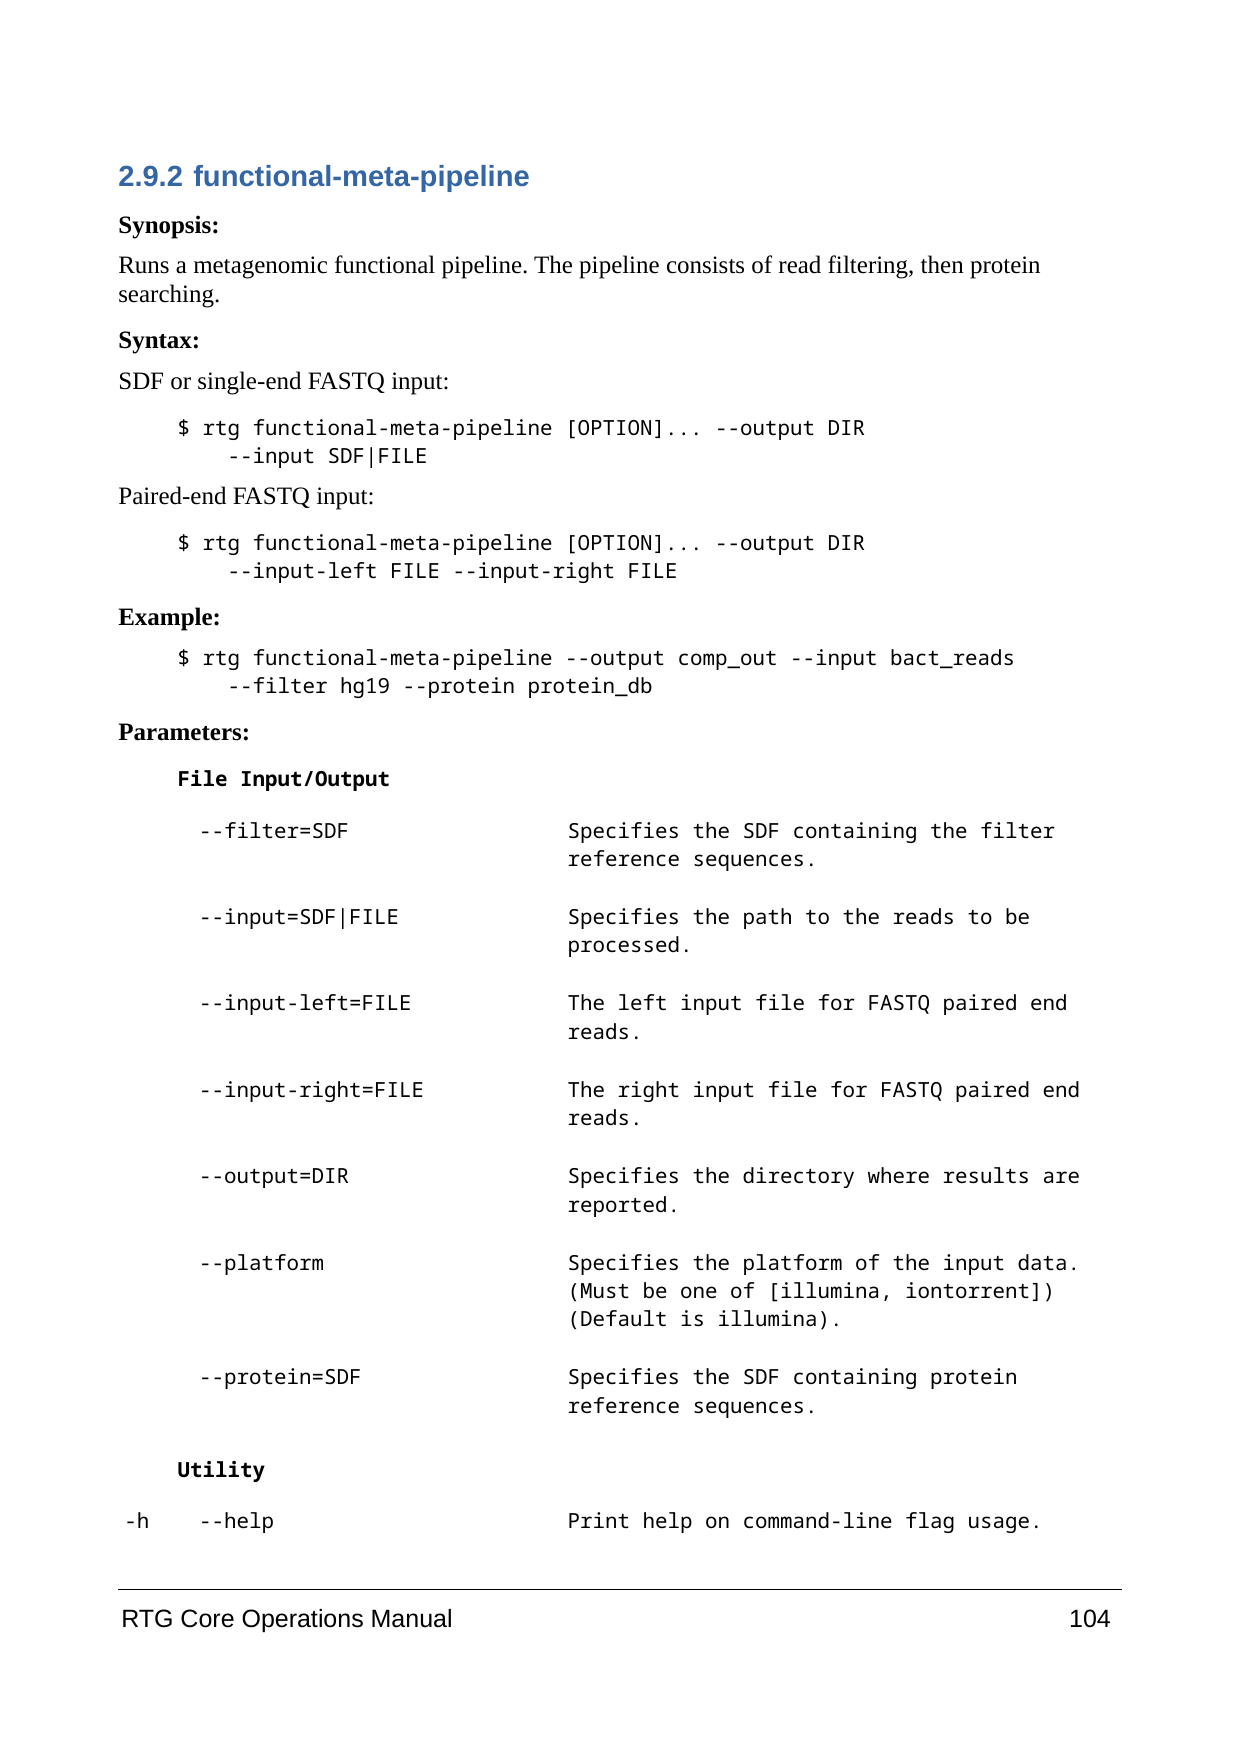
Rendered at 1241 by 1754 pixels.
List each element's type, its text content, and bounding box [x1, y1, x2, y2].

subtitle Syntax: [118, 326, 1122, 354]
table_cell Specifies the SDF containing protein reference sequences. [561, 1351, 1093, 1437]
table_cell [118, 1150, 193, 1236]
subtitle Synopsis: [118, 210, 1122, 239]
table_cell Specifies the directory where results are reported. [561, 1150, 1093, 1236]
text Paired-end FASTQ input: [118, 481, 1122, 510]
text File Input/Output [177, 764, 1122, 792]
table_cell --platform [193, 1236, 561, 1351]
table_cell [118, 1351, 193, 1437]
table_cell --input-left=FILE [193, 977, 561, 1063]
text SDF or single-end FASTQ input: [118, 366, 1122, 395]
table_cell Specifies the platform of the input data. (Must be one of [illumina, iontorrent]) (Default is illumina). [561, 1236, 1093, 1351]
text Runs a metagenomic functional pipeline. The pipeline consists of read filtering, then protein searching. [118, 250, 1122, 308]
table_cell Specifies the path to the reads to be processed. [561, 890, 1093, 977]
table_cell --input-right=FILE [193, 1063, 561, 1149]
table_cell [118, 890, 193, 977]
table_header -h [118, 1495, 193, 1553]
table_cell [118, 1063, 193, 1149]
table_cell [118, 977, 193, 1063]
table_cell --input=SDF|FILE [193, 890, 561, 977]
table_header --help [193, 1495, 561, 1553]
subtitle Example: [118, 602, 1122, 631]
table_header --filter=SDF [193, 804, 561, 890]
table_header Specifies the SDF containing the filter reference sequences. [561, 804, 1093, 890]
subtitle functional-meta-pipeline [118, 159, 1122, 192]
table_cell --protein=SDF [193, 1351, 561, 1437]
text $ rtg functional-meta-pipeline --output comp_out --input bact_reads --filter hg19 --protein protein_db [177, 643, 1122, 700]
table_cell [118, 1236, 193, 1351]
text $ rtg functional-meta-pipeline [OPTION]... --output DIR --input-left FILE --input-right FILE [177, 528, 1122, 584]
table_cell The left input file for FASTQ paired end reads. [561, 977, 1093, 1063]
text $ rtg functional-meta-pipeline [OPTION]... --output DIR --input SDF|FILE [177, 413, 1122, 469]
table_cell The right input file for FASTQ paired end reads. [561, 1063, 1093, 1149]
table_header [118, 804, 193, 890]
table_header Print help on command-line flag usage. [561, 1495, 1093, 1553]
text Utility [177, 1455, 1122, 1483]
table_cell --output=DIR [193, 1150, 561, 1236]
subtitle Parameters: [118, 717, 1122, 746]
